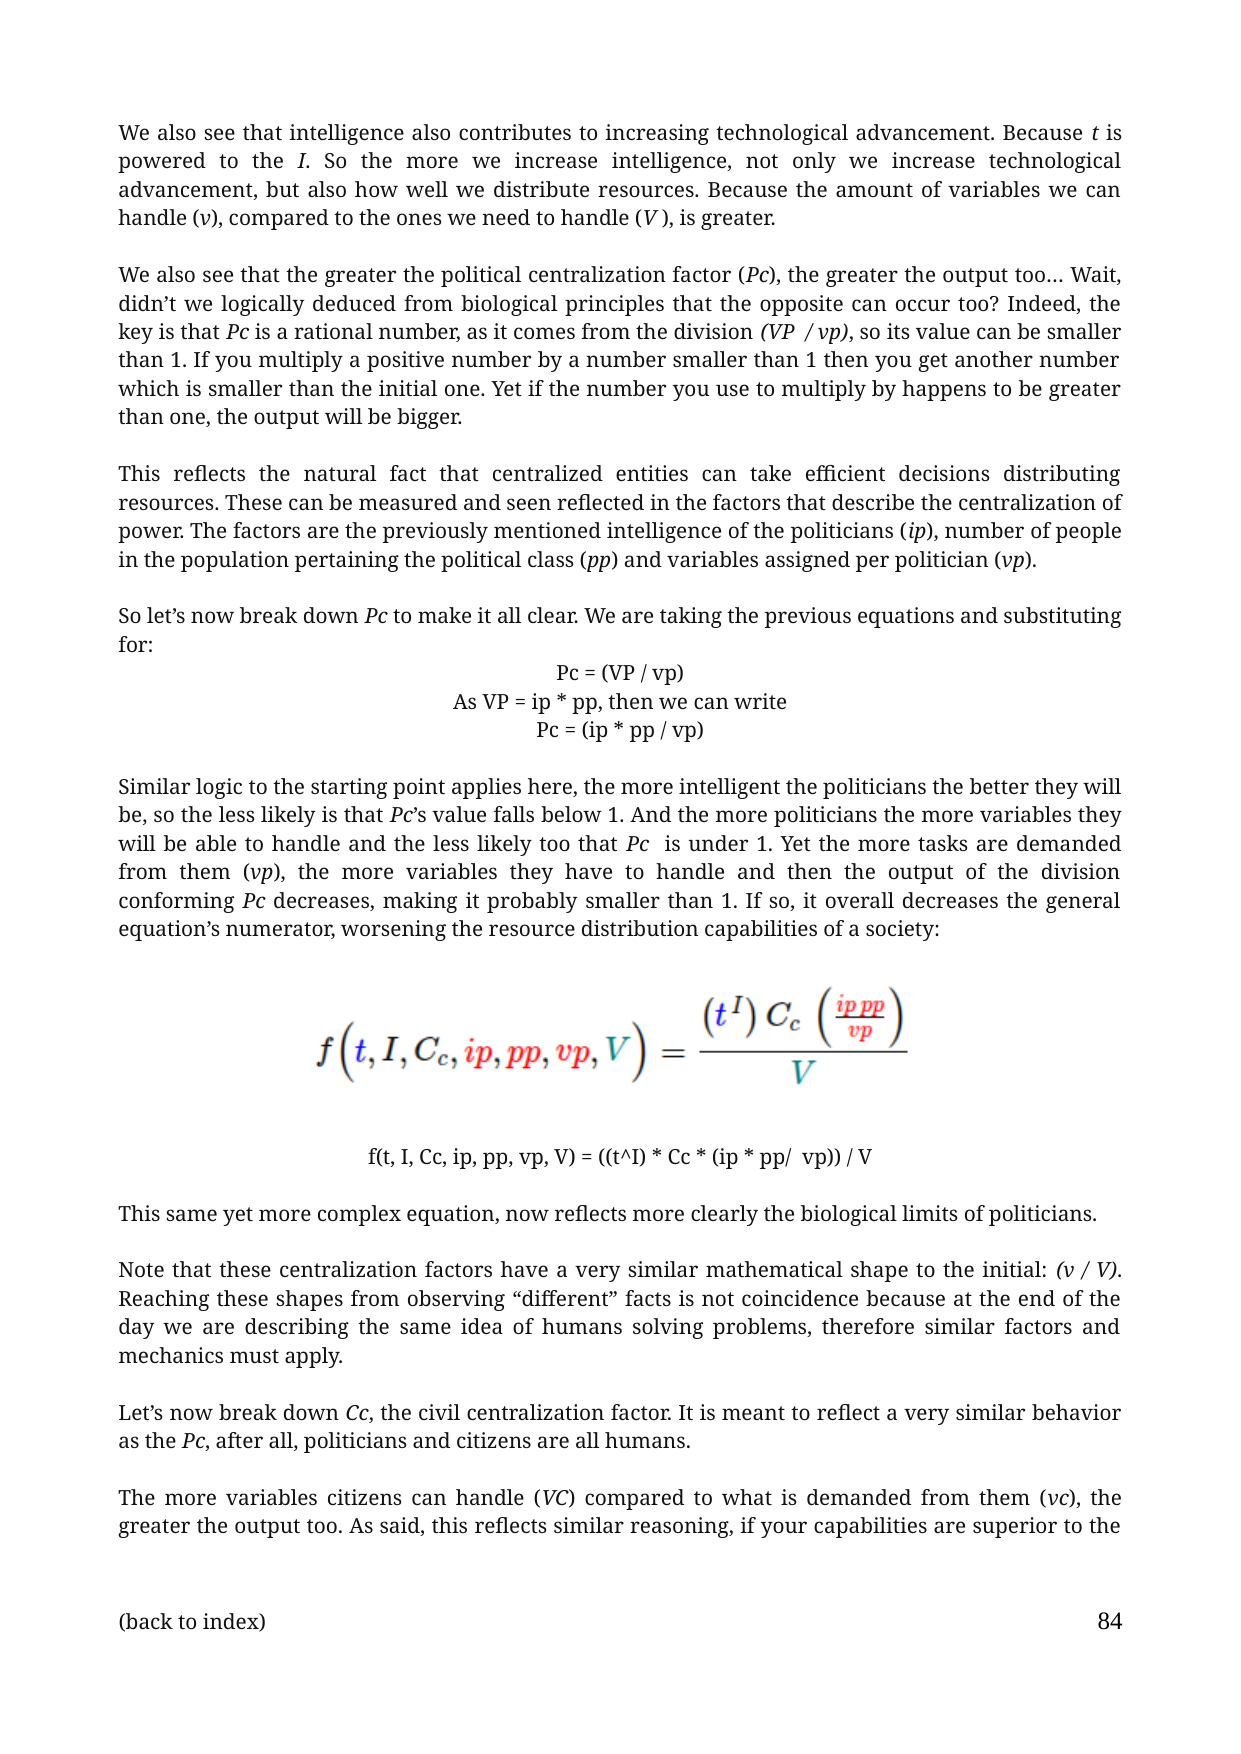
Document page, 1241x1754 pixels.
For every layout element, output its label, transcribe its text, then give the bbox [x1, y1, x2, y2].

picture [304, 971, 936, 1108]
text As VP = ip * pp, then we can write [118, 687, 1122, 715]
text Note that these centralization factors have a very similar mathematical shape to the initial: (v / V). Reaching these shapes from observing “different” facts is not coincidence because at the end of the day we are describing the same idea of humans solving problems, therefore similar factors and mechanics must apply. [118, 1256, 1122, 1369]
text So let’s now break down Pc to make it all clear. We are taking the previous equations and substituting for: [118, 602, 1122, 658]
text Similar logic to the starting point applies here, the more intelligent the politicians the better they will be, so the less likely is that Pc’s value falls below 1. And the more politicians the more variables they will be able to handle and the less likely too that Pc is under 1. Yet the more tasks are demanded from them (vp), the more variables they have to handle and then the output of the division conforming Pc decreases, making it probably smaller than 1. If so, it overall decreases the general equation’s numerator, worsening the resource distribution capabilities of a society: [118, 772, 1122, 943]
text Pc = (ip * pp / vp) [118, 715, 1122, 744]
text f(t, I, Cc, ip, pp, vp, V) = ((t^I) * Cc * (ip * pp/ vp)) / V [118, 1142, 1122, 1170]
text Pc = (VP / vp) [118, 658, 1122, 687]
text The more variables citizens can handle (VC) compared to what is demanded from them (vc), the greater the output too. As said, this reflects similar reasoning, if your capabilities are superior to the [118, 1483, 1122, 1540]
text We also see that intelligence also contributes to increasing technological advancement. Because t is powered to the I. So the more we increase intelligence, not only we increase technological advancement, but also how well we distribute resources. Because the amount of variables we can handle (v), compared to the ones we need to handle (V ), is greater. [118, 118, 1122, 232]
text This reflects the natural fact that centralized entities can take efficient decisions distributing resources. These can be measured and seen reflected in the factors that describe the centralization of power. The factors are the previously mentioned intelligence of the politicians (ip), number of people in the population pertaining the political class (pp) and variables assigned per politician (vp). [118, 459, 1122, 573]
text We also see that the greater the political centralization factor (Pc), the greater the output too… Wait, didn’t we logically deduced from biological principles that the opposite can occur too? Indeed, the key is that Pc is a rational number, as it comes from the division (VP / vp), so its value can be smaller than 1. If you multiply a positive number by a number smaller than 1 then you get another number which is smaller than the initial one. Yet if the number you use to multiply by happens to be greater than one, the output will be bigger. [118, 260, 1122, 431]
text This same yet more complex equation, now reflects more clearly the biological limits of politicians. [118, 1199, 1122, 1227]
text Let’s now break down Cc, the civil centralization factor. It is meant to reflect a very similar behavior as the Pc, after all, politicians and citizens are all humans. [118, 1398, 1122, 1455]
